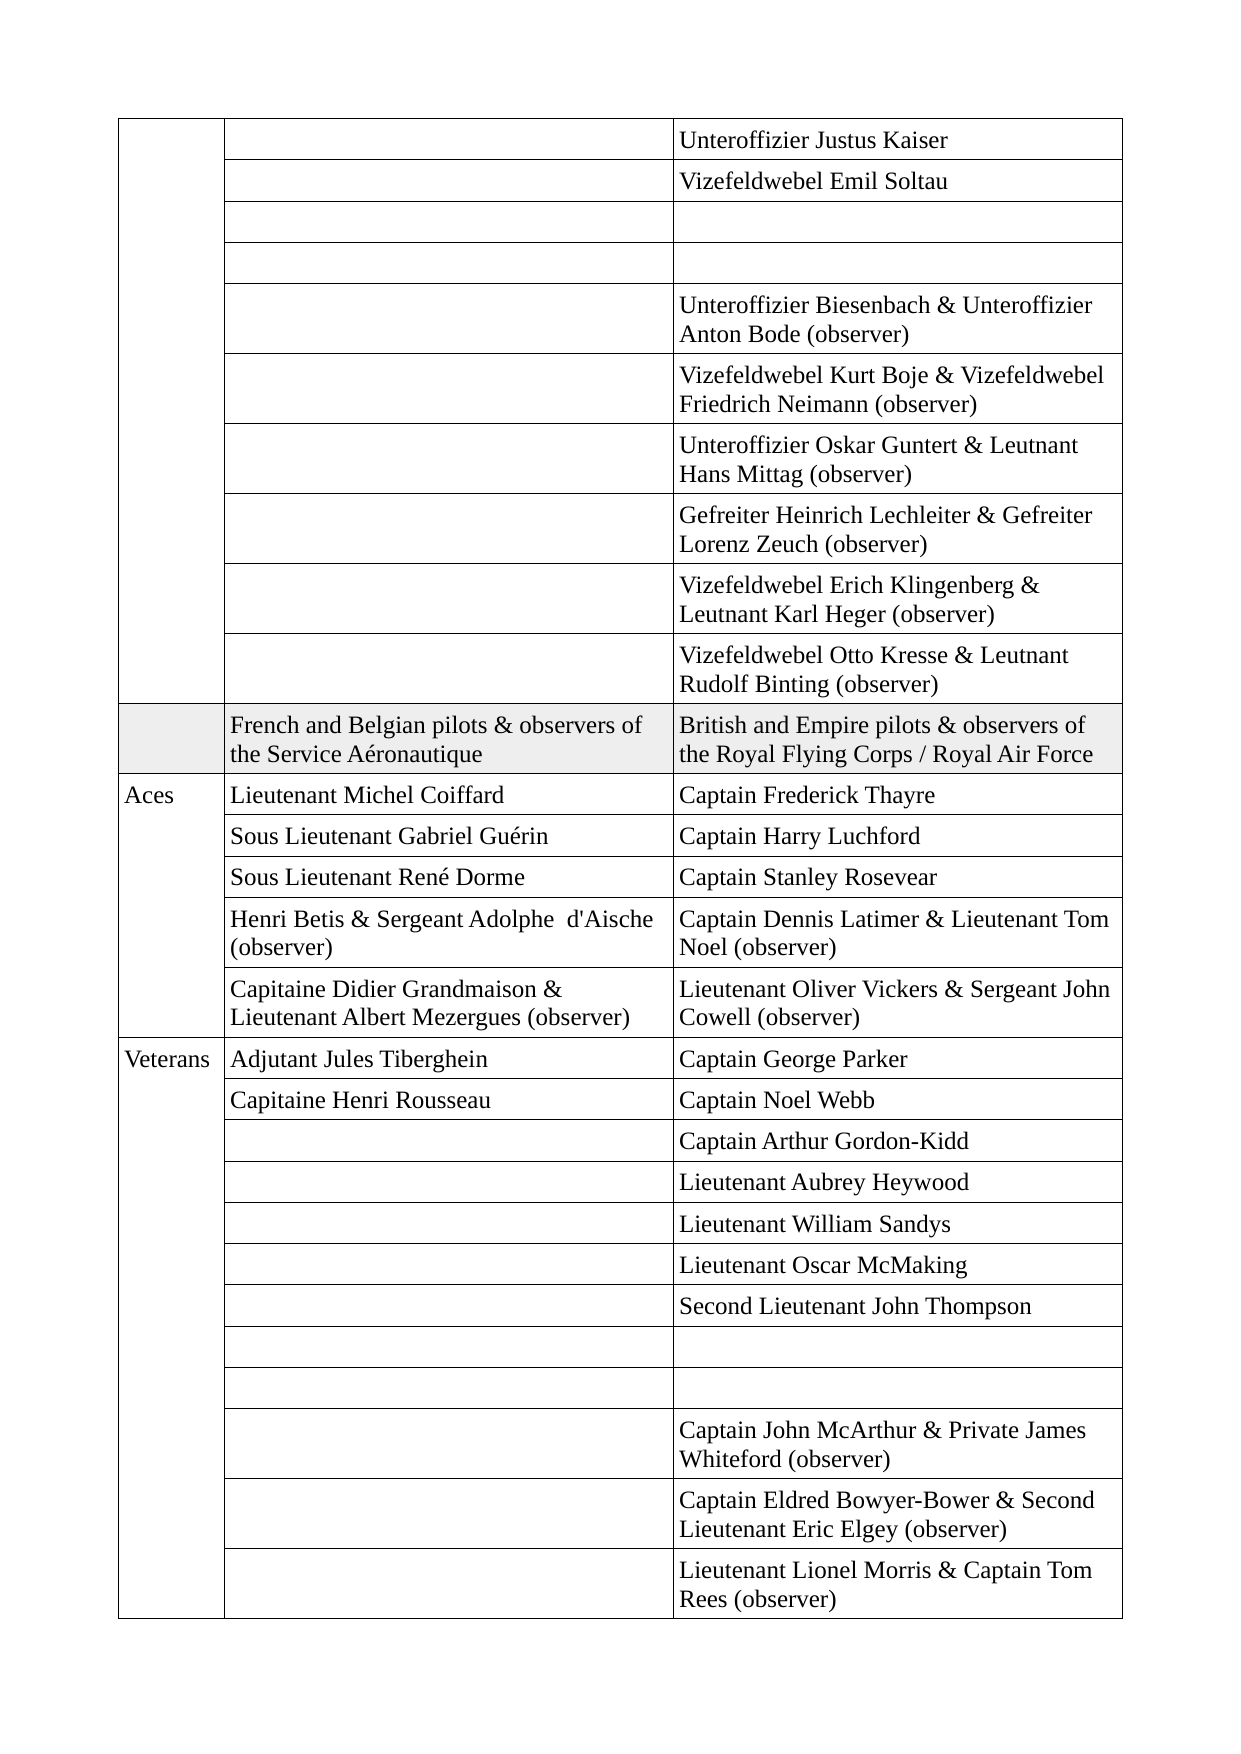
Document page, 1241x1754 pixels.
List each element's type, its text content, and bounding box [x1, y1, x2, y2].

table_cell Captain Eldred Bowyer-Bower & Second Lieutenant Eric Elgey (observer) [674, 1479, 1122, 1548]
table_cell [225, 354, 673, 423]
table_cell [225, 1479, 673, 1548]
table_cell [225, 1368, 673, 1408]
table_cell [119, 704, 224, 773]
table_cell [674, 202, 1122, 242]
table_cell [225, 634, 673, 703]
table_cell [674, 243, 1122, 283]
table_cell [225, 119, 673, 159]
table_cell Capitaine Henri Rousseau [225, 1079, 673, 1119]
table_cell Veterans [119, 1038, 224, 1618]
table_cell Captain Harry Luchford [674, 815, 1122, 856]
table_cell Gefreiter Heinrich Lechleiter & Gefreiter Lorenz Zeuch (observer) [674, 494, 1122, 563]
table_cell Unteroffizier Justus Kaiser [674, 119, 1122, 159]
table_cell Henri Betis & Sergeant Adolphe d'Aische (observer) [225, 898, 673, 967]
table_cell [225, 494, 673, 563]
table_cell Vizefeldwebel Erich Klingenberg & Leutnant Karl Heger (observer) [674, 564, 1122, 633]
table_cell [674, 1368, 1122, 1408]
table_cell Vizefeldwebel Otto Kresse & Leutnant Rudolf Binting (observer) [674, 634, 1122, 703]
table_cell Captain John McArthur & Private James Whiteford (observer) [674, 1409, 1122, 1478]
table_cell [225, 1549, 673, 1618]
table_cell Vizefeldwebel Kurt Boje & Vizefeldwebel Friedrich Neimann (observer) [674, 354, 1122, 423]
table_cell [225, 1285, 673, 1326]
table_cell Captain Noel Webb [674, 1079, 1122, 1119]
table_cell Lieutenant Oliver Vickers & Sergeant John Cowell (observer) [674, 968, 1122, 1037]
table_cell Lieutenant Lionel Morris & Captain Tom Rees (observer) [674, 1549, 1122, 1618]
table_cell Capitaine Didier Grandmaison & Lieutenant Albert Mezergues (observer) [225, 968, 673, 1037]
table_cell [225, 243, 673, 283]
table_cell [225, 1409, 673, 1478]
table_cell [225, 424, 673, 493]
table_cell Lieutenant Oscar McMaking [674, 1244, 1122, 1284]
table_cell [225, 284, 673, 353]
table_cell [225, 1327, 673, 1367]
table_cell Sous Lieutenant Gabriel Guérin [225, 815, 673, 856]
table_cell Second Lieutenant John Thompson [674, 1285, 1122, 1326]
table_cell Aces [119, 774, 224, 1037]
table_cell Adjutant Jules Tiberghein [225, 1038, 673, 1078]
table_cell [225, 1120, 673, 1161]
table_cell [674, 1327, 1122, 1367]
table_cell [225, 564, 673, 633]
table_cell British and Empire pilots & observers of the Royal Flying Corps / Royal Air Force [674, 704, 1122, 773]
table_cell Captain Frederick Thayre [674, 774, 1122, 814]
table_cell Captain George Parker [674, 1038, 1122, 1078]
table_cell Unteroffizier Oskar Guntert & Leutnant Hans Mittag (observer) [674, 424, 1122, 493]
table_cell [225, 1162, 673, 1202]
table_cell [225, 202, 673, 242]
table_cell Lieutenant William Sandys [674, 1203, 1122, 1243]
table_cell Captain Dennis Latimer & Lieutenant Tom Noel (observer) [674, 898, 1122, 967]
table_cell Lieutenant Michel Coiffard [225, 774, 673, 814]
table_cell Sous Lieutenant René Dorme [225, 857, 673, 897]
table_cell French and Belgian pilots & observers of the Service Aéronautique [225, 704, 673, 773]
table_cell Lieutenant Aubrey Heywood [674, 1162, 1122, 1202]
table_cell [225, 1244, 673, 1284]
table_cell [225, 1203, 673, 1243]
table_cell Captain Arthur Gordon-Kidd [674, 1120, 1122, 1161]
table_cell [225, 160, 673, 201]
table_cell Vizefeldwebel Emil Soltau [674, 160, 1122, 201]
table_cell Unteroffizier Biesenbach & Unteroffizier Anton Bode (observer) [674, 284, 1122, 353]
table_cell Captain Stanley Rosevear [674, 857, 1122, 897]
